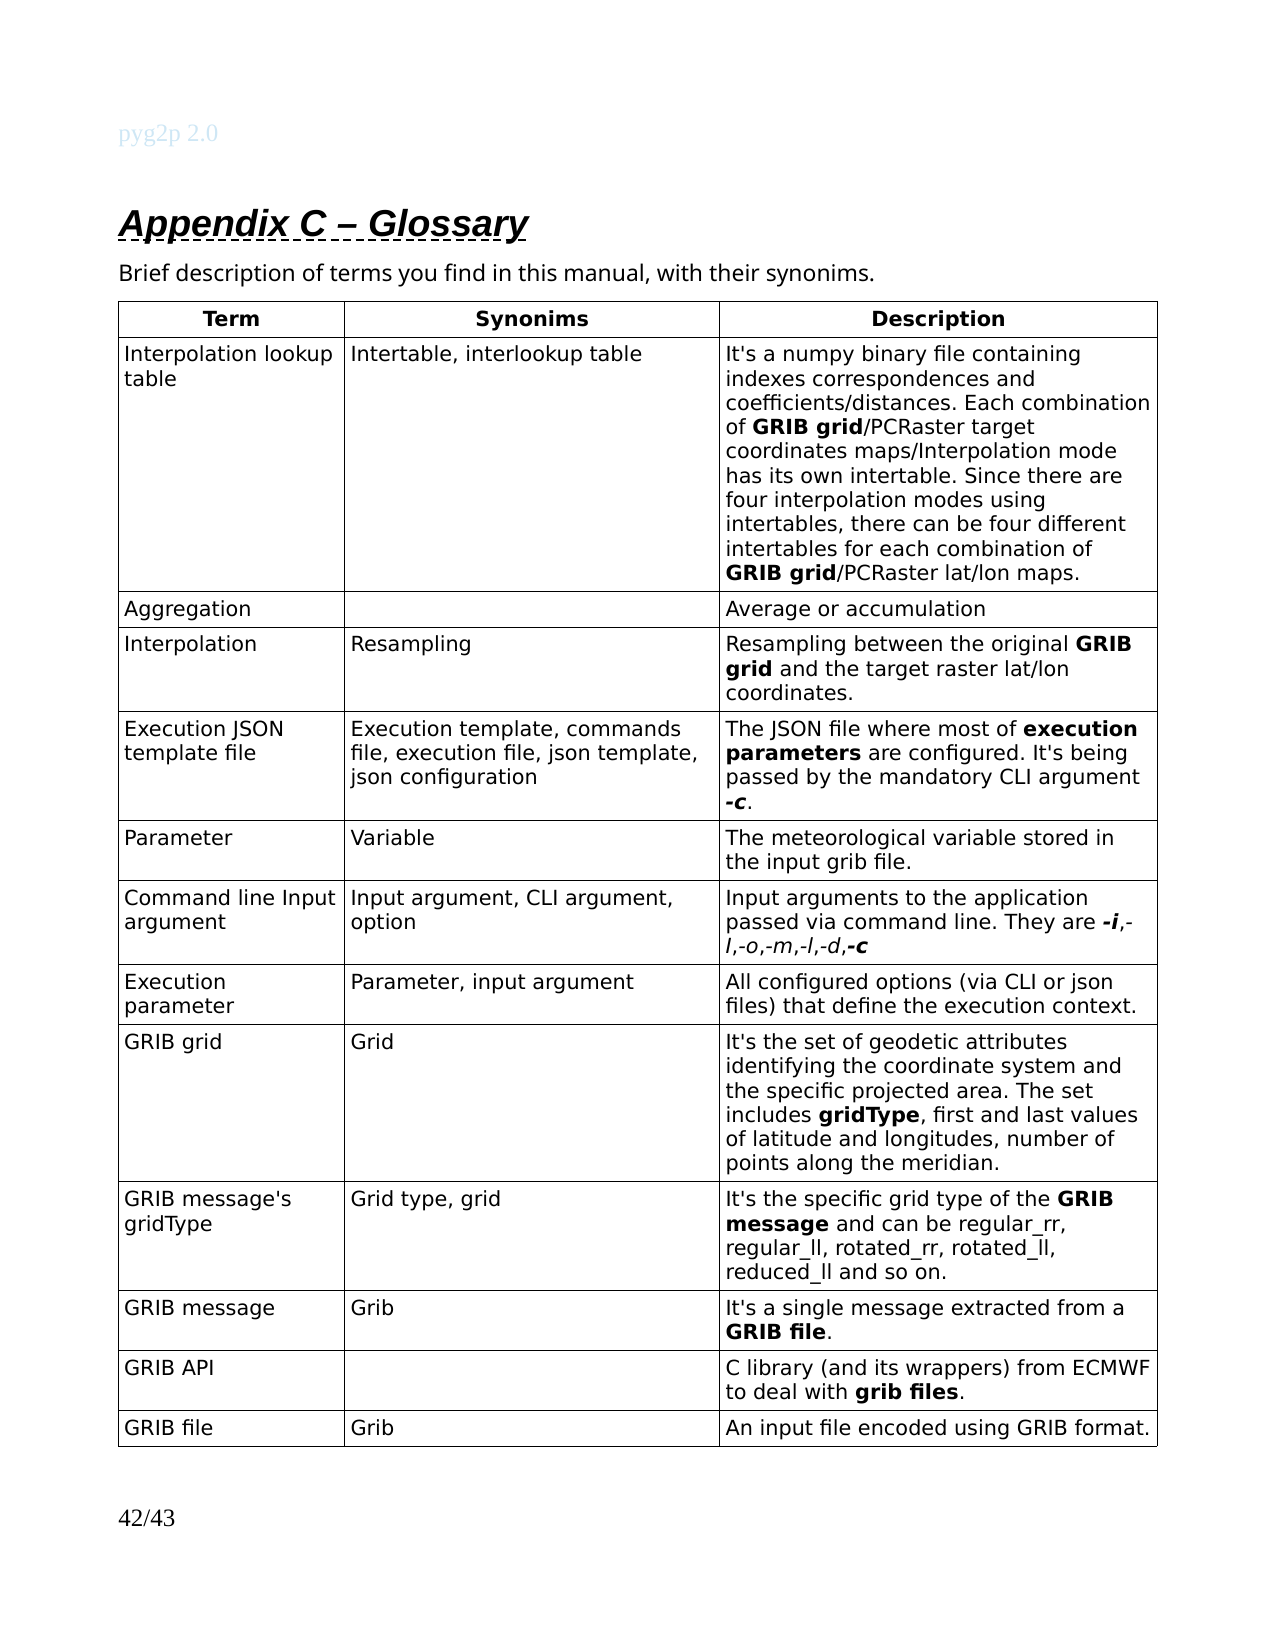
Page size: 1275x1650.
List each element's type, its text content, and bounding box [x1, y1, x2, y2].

table_cell Command line Input argument [119, 881, 344, 964]
table_cell It's a numpy binary file containing indexes correspondences and coefficients/distances. Each combination of GRIB grid/PCRaster target coordinates maps/Interpolation mode has its own intertable. Since there are four interpolation modes using intertables, there can be four different intertables for each combination of GRIB grid/PCRaster lat/lon maps. [720, 338, 1157, 591]
table_cell GRIB file [119, 1411, 344, 1446]
table_cell Interpolation lookup table [119, 338, 344, 591]
table_cell It's the set of geodetic attributes identifying the coordinate system and the specific projected area. The set includes gridType, first and last values of latitude and longitudes, number of points along the meridian. [720, 1025, 1157, 1181]
table_header Synonims [345, 302, 719, 337]
table_cell Intertable, interlookup table [345, 338, 719, 591]
table_cell [345, 1351, 719, 1410]
table_cell Aggregation [119, 592, 344, 627]
table_cell The meteorological variable stored in the input grib file. [720, 821, 1157, 880]
table_cell Interpolation [119, 628, 344, 711]
table_cell GRIB message [119, 1291, 344, 1350]
table_cell GRIB message's gridType [119, 1182, 344, 1290]
table_cell C library (and its wrappers) from ECMWF to deal with grib files. [720, 1351, 1157, 1410]
table_cell Input arguments to the application passed via command line. They are -i,-I,-o,-m,-l,-d,-c [720, 881, 1157, 964]
subtitle Appendix C – Glossary [118, 201, 1157, 244]
table_cell Input argument, CLI argument, option [345, 881, 719, 964]
table_cell Parameter, input argument [345, 965, 719, 1024]
table_cell It's the specific grid type of the GRIB message and can be regular_rr, regular_ll, rotated_rr, rotated_ll, reduced_ll and so on. [720, 1182, 1157, 1290]
table_header Description [720, 302, 1157, 337]
table_cell Grid [345, 1025, 719, 1181]
table_cell Parameter [119, 821, 344, 880]
text Brief description of terms you find in this manual, with their synonims. [118, 257, 1157, 288]
table_cell Variable [345, 821, 719, 880]
table_cell GRIB grid [119, 1025, 344, 1181]
table_cell Average or accumulation [720, 592, 1157, 627]
table_cell GRIB API [119, 1351, 344, 1410]
table_cell Resampling between the original GRIB grid and the target raster lat/lon coordinates. [720, 628, 1157, 711]
table_cell Execution parameter [119, 965, 344, 1024]
table_cell An input file encoded using GRIB format. [720, 1411, 1157, 1446]
table_cell Grib [345, 1291, 719, 1350]
table_cell Resampling [345, 628, 719, 711]
table_cell Grib [345, 1411, 719, 1446]
table_cell Grid type, grid [345, 1182, 719, 1290]
table_cell Execution template, commands file, execution file, json template, json configuration [345, 712, 719, 820]
table_cell The JSON file where most of execution parameters are configured. It's being passed by the mandatory CLI argument -c. [720, 712, 1157, 820]
table_cell Execution JSON template file [119, 712, 344, 820]
table_header Term [119, 302, 344, 337]
table_cell [345, 592, 719, 627]
table_cell All configured options (via CLI or json files) that define the execution context. [720, 965, 1157, 1024]
table_cell It's a single message extracted from a GRIB file. [720, 1291, 1157, 1350]
